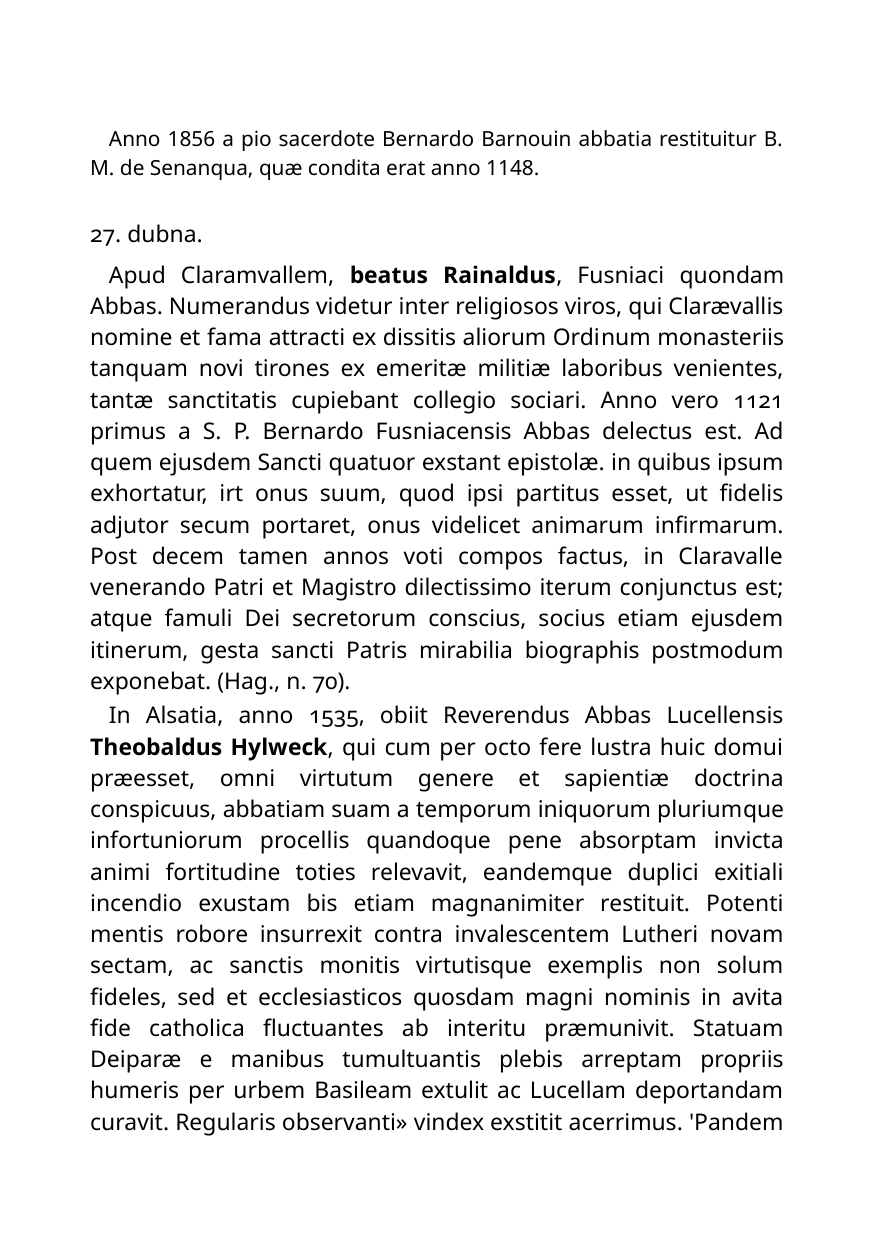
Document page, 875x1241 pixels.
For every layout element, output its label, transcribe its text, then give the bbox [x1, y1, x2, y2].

text 27. dubna. [90, 218, 784, 250]
text Apud Claramvallem, beatus Rainaldus, Fusniaci quon­dam Abbas. Numerandus videtur inter religiosos viros, qui Clarævallis nomine et fama attracti ex dissitis aliorum Ordi­num monasteriis tanquam novi tirones ex emeritæ militiæ laboribus venientes, tantæ sanctitatis cupiebant collegio sociari. Anno vero 1121 primus a S. P. Bernardo Fusniacensis Abbas delectus est. Ad quem ejusdem Sancti quatuor exstant epistolæ. in quibus ipsum exhortatur, irt onus suum, quod ipsi partitus esset, ut fidelis adjutor secum portaret, onus videlicet animarum infirmarum. Post decem tamen annos voti compos factus, in Claravalle venerando Patri et Magistro dilectissimo iterum conjunctus est; atque famuli Dei secretorum conscius, socius etiam ejusdem itinerum, gesta sancti Patris mirabilia biographis postmodum expone­bat. (Hag., n. 70). [90, 259, 784, 696]
text Anno 1856 a pio sacerdote Bernardo Barnouin abbatia restituitur B. M. de Senanqua, quæ condita erat anno 1148. [90, 124, 784, 181]
text In Alsatia, anno 1535, obiit Reverendus Abbas Lucellensis Theobaldus Hylweck, qui cum per octo fere lustra huic domui præesset, omni virtutum genere et sapientiæ doctrina conspicuus, abbatiam suam a temporum iniquorum plurium­que infortuniorum procellis quandoque pene absorptam invicta animi fortitudine toties relevavit, eandemque duplici exitiali incendio exustam bis etiam magnanimiter restituit. Potenti mentis robore insurrexit contra invalescentem Lutheri novam sectam, ac sanctis monitis virtutisque exemplis non solum fideles, sed et ecclesiasticos quosdam magni nominis in avita fide catholica fluctuantes ab interitu præmunivit. Statuam Deiparæ e manibus tumultuantis plebis arreptam propriis humeris per urbem Basileam extulit ac Lucellam deportandam curavit. Regularis observanti» vindex exstitit acerrimus. 'Pandem [90, 699, 784, 1137]
